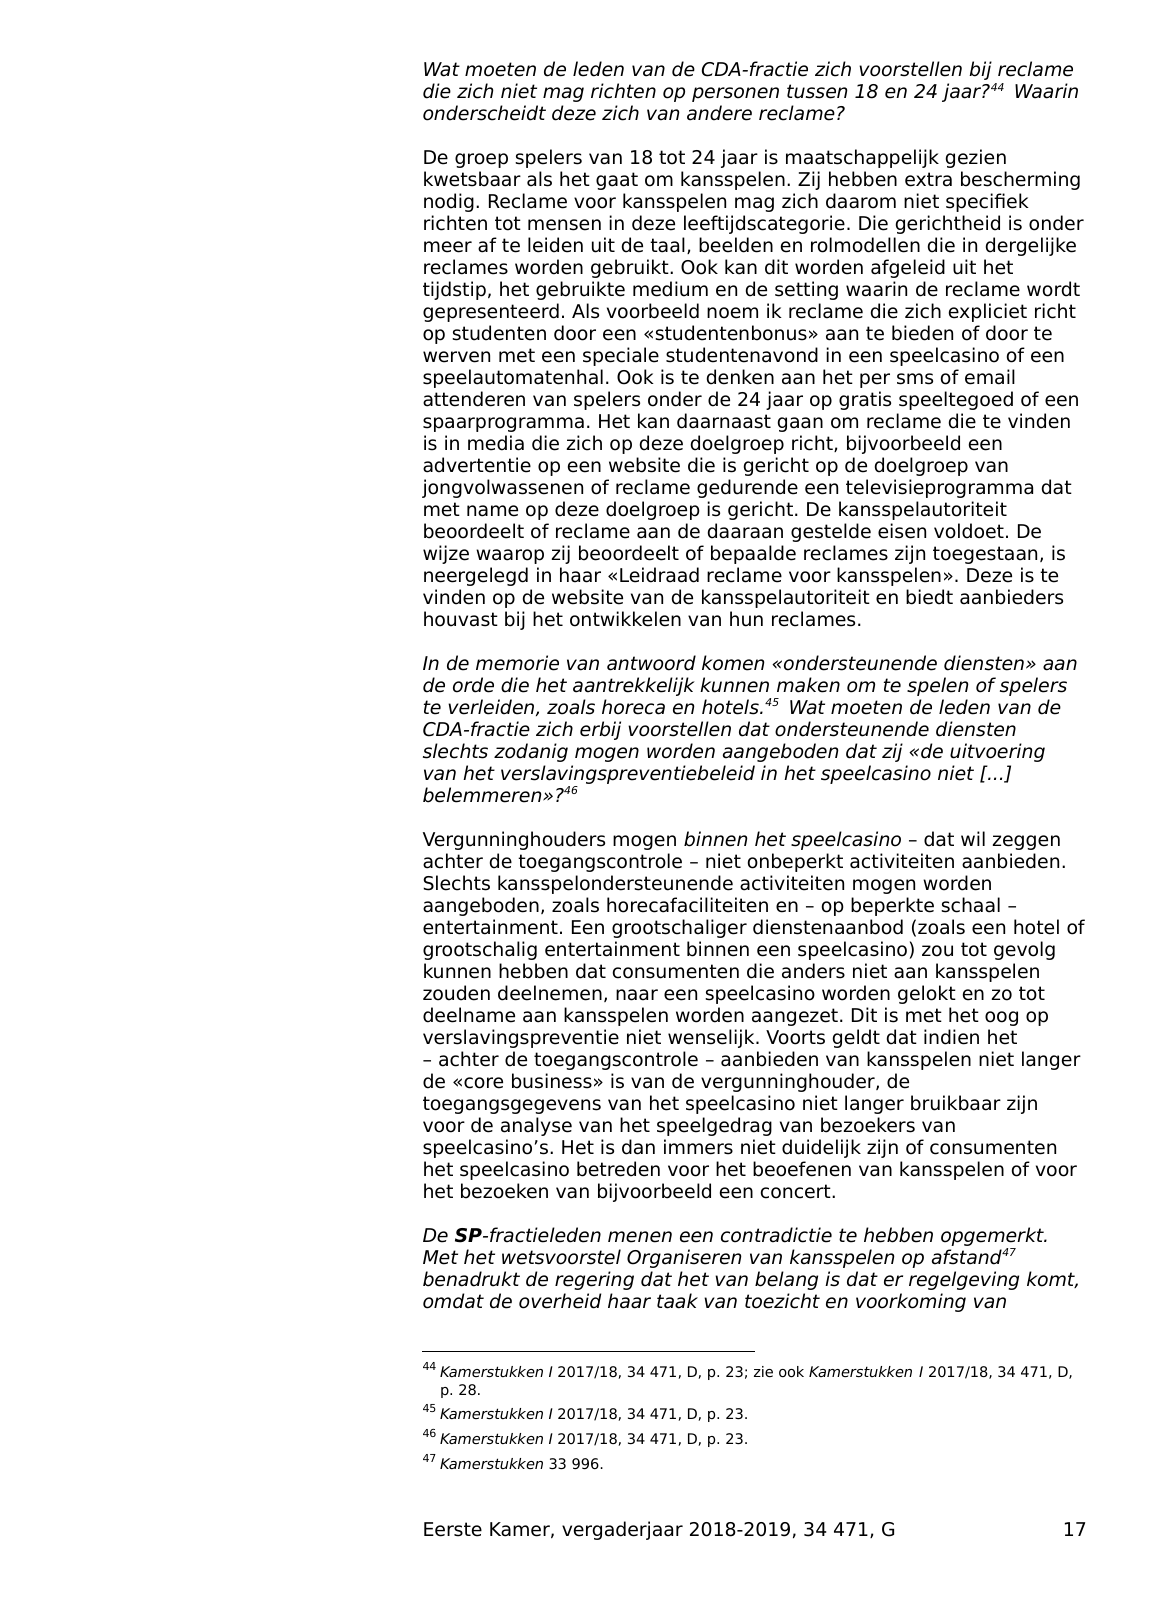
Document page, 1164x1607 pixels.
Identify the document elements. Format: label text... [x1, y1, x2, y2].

text Kamerstukken 33 996. [422, 1452, 1087, 1474]
text Vergunninghouders mogen binnen het speelcasino – dat wil zeggen achter de toegangscontrole – niet onbeperkt activiteiten aanbieden. Slechts kansspelondersteunende activiteiten mogen worden aangeboden, zoals horecafaciliteiten en – op beperkte schaal – entertainment. Een grootschaliger dienstenaanbod (zoals een hotel of grootschalig entertainment binnen een speelcasino) zou tot gevolg kunnen hebben dat consumenten die anders niet aan kansspelen zouden deelnemen, naar een speelcasino worden gelokt en zo tot deelname aan kansspelen worden aangezet. Dit is met het oog op verslavingspreventie niet wenselijk. Voorts geldt dat indien het – achter de toegangscontrole – aanbieden van kansspelen niet langer de «core business» is van de vergunninghouder, de toegangsgegevens van het speelcasino niet langer bruikbaar zijn voor de analyse van het speelgedrag van bezoekers van speelcasino’s. Het is dan immers niet duidelijk zijn of consumenten het speelcasino betreden voor het beoefenen van kansspelen of voor het bezoeken van bijvoorbeeld een concert. [422, 829, 1087, 1203]
text De SP-fractieleden menen een contradictie te hebben opgemerkt. Met het wetsvoorstel Organiseren van kansspelen op afstand benadrukt de regering dat het van belang is dat er regelgeving komt, omdat de overheid haar taak van toezicht en voorkoming van [422, 1225, 1087, 1313]
text De groep spelers van 18 tot 24 jaar is maatschappelijk gezien kwetsbaar als het gaat om kansspelen. Zij hebben extra bescherming nodig. Reclame voor kansspelen mag zich daarom niet specifiek richten tot mensen in deze leeftijdscategorie. Die gerichtheid is onder meer af te leiden uit de taal, beelden en rolmodellen die in dergelijke reclames worden gebruikt. Ook kan dit worden afgeleid uit het tijdstip, het gebruikte medium en de setting waarin de reclame wordt gepresenteerd. Als voorbeeld noem ik reclame die zich expliciet richt op studenten door een «studentenbonus» aan te bieden of door te werven met een speciale studentenavond in een speelcasino of een speelautomatenhal. Ook is te denken aan het per sms of email attenderen van spelers onder de 24 jaar op gratis speeltegoed of een spaarprogramma. Het kan daarnaast gaan om reclame die te vinden is in media die zich op deze doelgroep richt, bijvoorbeeld een advertentie op een website die is gericht op de doelgroep van jongvolwassenen of reclame gedurende een televisieprogramma dat met name op deze doelgroep is gericht. De kansspelautoriteit beoordeelt of reclame aan de daaraan gestelde eisen voldoet. De wijze waarop zij beoordeelt of bepaalde reclames zijn toegestaan, is neergelegd in haar «Leidraad reclame voor kansspelen». Deze is te vinden op de website van de kansspelautoriteit en biedt aanbieders houvast bij het ontwikkelen van hun reclames. [422, 147, 1087, 631]
text Kamerstukken I 2017/18, 34 471, D, p. 23; zie ook Kamerstukken I 2017/18, 34 471, D, p. 28. [422, 1360, 1087, 1399]
text In de memorie van antwoord komen «ondersteunende diensten» aan de orde die het aantrekkelijk kunnen maken om te spelen of spelers te verleiden, zoals horeca en hotels. Wat moeten de leden van de CDA-fractie zich erbij voorstellen dat ondersteunende diensten slechts zodanig mogen worden aangeboden dat zij «de uitvoering van het verslavingspreventiebeleid in het speelcasino niet [...] belemmeren»? [422, 653, 1087, 807]
text Kamerstukken I 2017/18, 34 471, D, p. 23. [422, 1427, 1087, 1449]
text Kamerstukken I 2017/18, 34 471, D, p. 23. [422, 1402, 1087, 1424]
text Wat moeten de leden van de CDA-fractie zich voorstellen bij reclame die zich niet mag richten op personen tussen 18 en 24 jaar? Waarin onderscheidt deze zich van andere reclame? [422, 59, 1087, 125]
